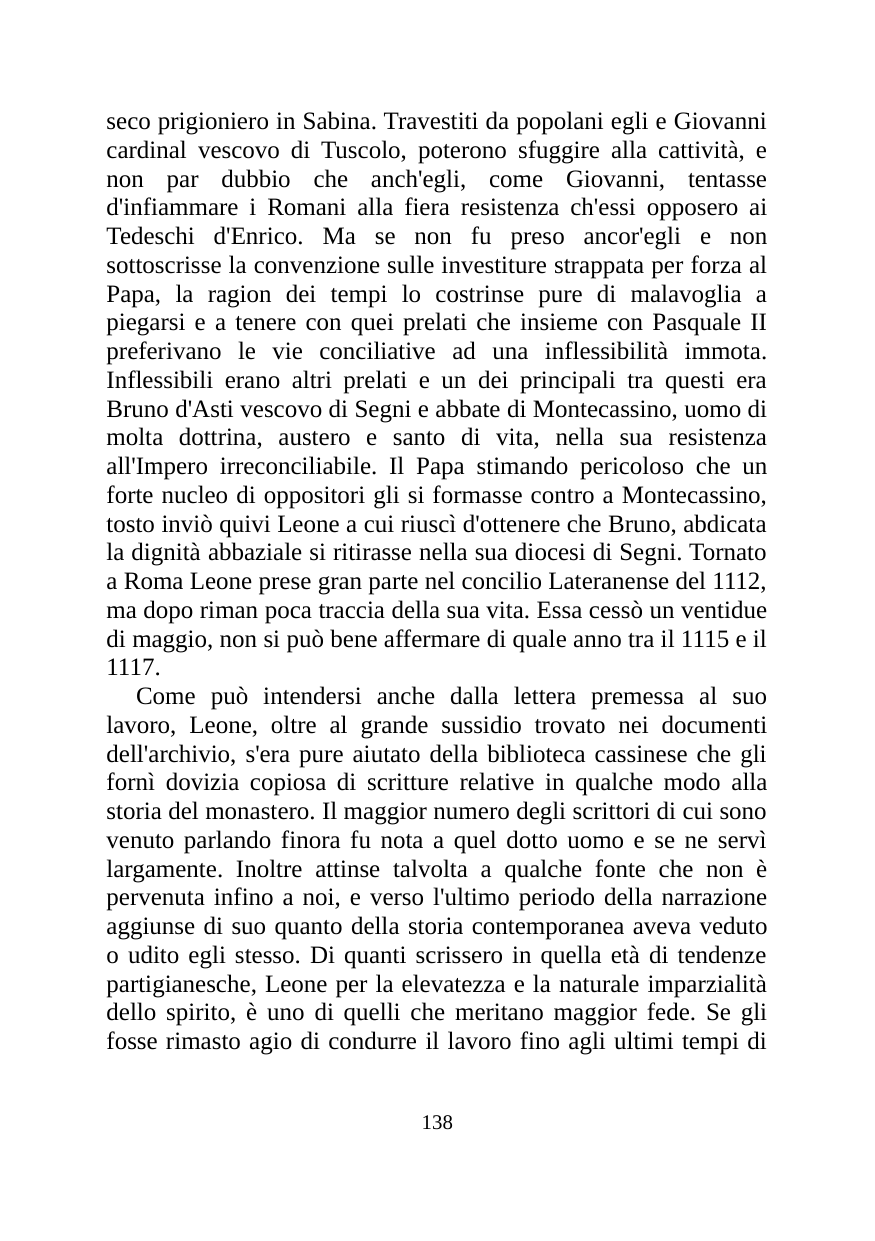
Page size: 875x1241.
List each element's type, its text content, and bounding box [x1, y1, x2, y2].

text Come può intendersi anche dalla lettera premessa al suo lavoro, Leone, oltre al grande sussidio trovato nei documenti dell'archivio, s'era pure aiutato della biblioteca cassinese che gli fornì dovizia copiosa di scritture relative in qualche modo alla storia del monastero. Il maggior numero degli scrittori di cui sono venuto parlando finora fu nota a quel dotto uomo e se ne servì largamente. Inoltre attinse talvolta a qualche fonte che non è pervenuta infino a noi, e verso l'ultimo periodo della narrazione aggiunse di suo quanto della storia contemporanea aveva veduto o udito egli stesso. Di quanti scrissero in quella età di tendenze partigianesche, Leone per la elevatezza e la naturale imparzialità dello spirito, è uno di quelli che meritano maggior fede. Se gli fosse rimasto agio di condurre il lavoro fino agli ultimi tempi di [106, 681, 768, 1055]
text seco prigioniero in Sabina. Travestiti da popolani egli e Giovanni cardinal vescovo di Tuscolo, poterono sfuggire alla cattività, e non par dubbio che anch'egli, come Giovanni, tentasse d'infiammare i Romani alla fiera resistenza ch'essi opposero ai Tedeschi d'Enrico. Ma se non fu preso ancor'egli e non sottoscrisse la convenzione sulle investiture strappata per forza al Papa, la ragion dei tempi lo costrinse pure di malavoglia a piegarsi e a tenere con quei prelati che insieme con Pasquale II preferivano le vie conciliative ad una inflessibilità immota. Inflessibili erano altri prelati e un dei principali tra questi era Bruno d'Asti vescovo di Segni e abbate di Montecassino, uomo di molta dottrina, austero e santo di vita, nella sua resistenza all'Impero irreconciliabile. Il Papa stimando pericoloso che un forte nucleo di oppositori gli si formasse contro a Montecassino, tosto inviò quivi Leone a cui riuscì d'ottenere che Bruno, abdicata la dignità abbaziale si ritirasse nella sua diocesi di Segni. Tornato a Roma Leone prese gran parte nel concilio Lateranense del 1112, ma dopo riman poca traccia della sua vita. Essa cessò un ventidue di maggio, non si può bene affermare di quale anno tra il 1115 e il 1117. [106, 106, 768, 681]
